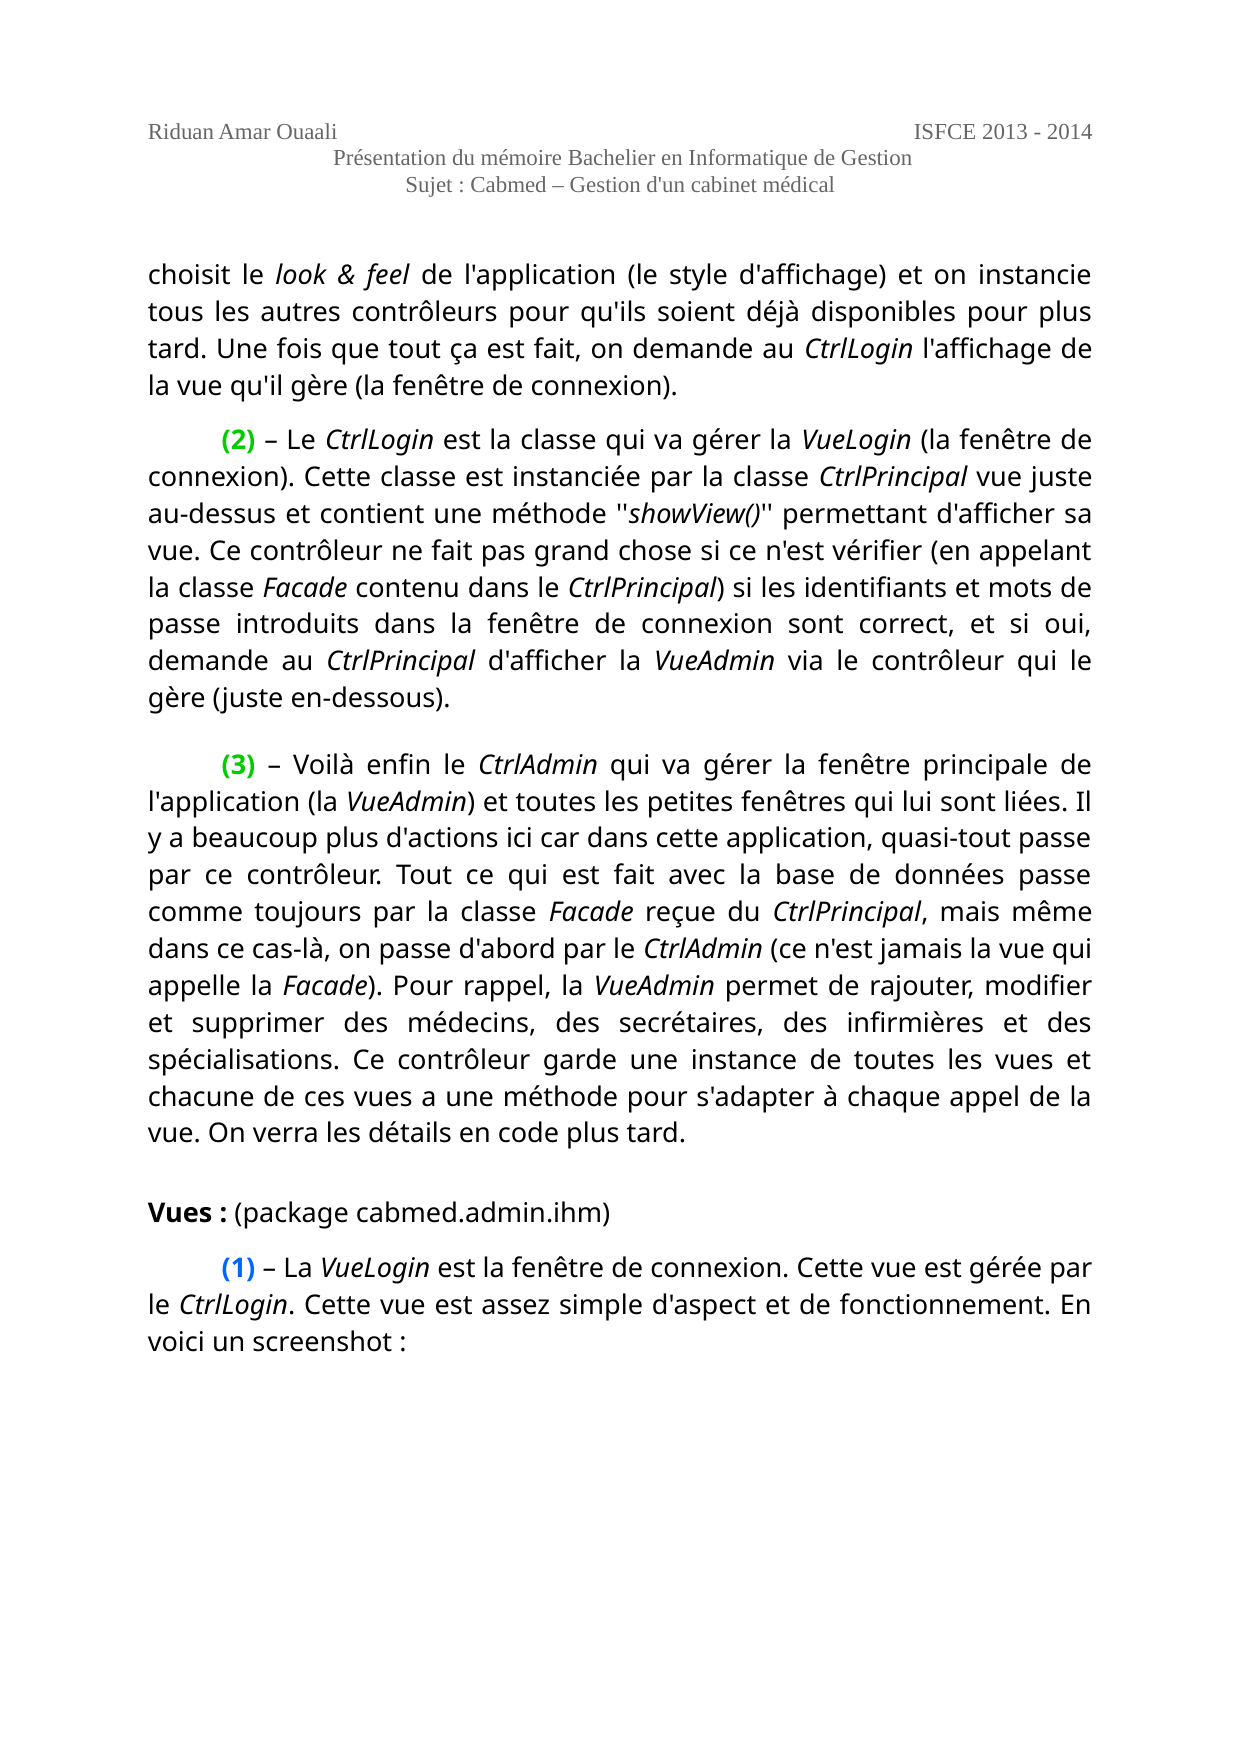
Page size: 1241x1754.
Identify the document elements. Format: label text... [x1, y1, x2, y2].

text choisit le look & feel de l'application (le style d'affichage) et on instancie tous les autres contrôleurs pour qu'ils soient déjà disponibles pour plus tard. Une fois que tout ça est fait, on demande au CtrlLogin l'affichage de la vue qu'il gère (la fenêtre de connexion). [148, 255, 1093, 403]
text (1) – La VueLogin est la fenêtre de connexion. Cette vue est gérée par le CtrlLogin. Cette vue est assez simple d'aspect et de fonctionnement. En voici un screenshot : [148, 1248, 1093, 1359]
text (2) – Le CtrlLogin est la classe qui va gérer la VueLogin (la fenêtre de connexion). Cette classe est instanciée par la classe CtrlPrincipal vue juste au-dessus et contient une méthode ''showView()'' permettant d'afficher sa vue. Ce contrôleur ne fait pas grand chose si ce n'est vérifier (en appelant la classe Facade contenu dans le CtrlPrincipal) si les identifiants et mots de passe introduits dans la fenêtre de connexion sont correct, et si oui, demande au CtrlPrincipal d'afficher la VueAdmin via le contrôleur qui le gère (juste en-dessous). [148, 421, 1093, 716]
subtitle Vues : (package cabmed.admin.ihm) [148, 1193, 1093, 1230]
text (3) – Voilà enfin le CtrlAdmin qui va gérer la fenêtre principale de l'application (la VueAdmin) et toutes les petites fenêtres qui lui sont liées. Il y a beaucoup plus d'actions ici car dans cette application, quasi-tout passe par ce contrôleur. Tout ce qui est fait avec la base de données passe comme toujours par la classe Facade reçue du CtrlPrincipal, mais même dans ce cas-là, on passe d'abord par le CtrlAdmin (ce n'est jamais la vue qui appelle la Facade). Pour rappel, la VueAdmin permet de rajouter, modifier et supprimer des médecins, des secrétaires, des infirmières et des spécialisations. Ce contrôleur garde une instance de toutes les vues et chacune de ces vues a une méthode pour s'adapter à chaque appel de la vue. On verra les détails en code plus tard. [148, 745, 1093, 1151]
